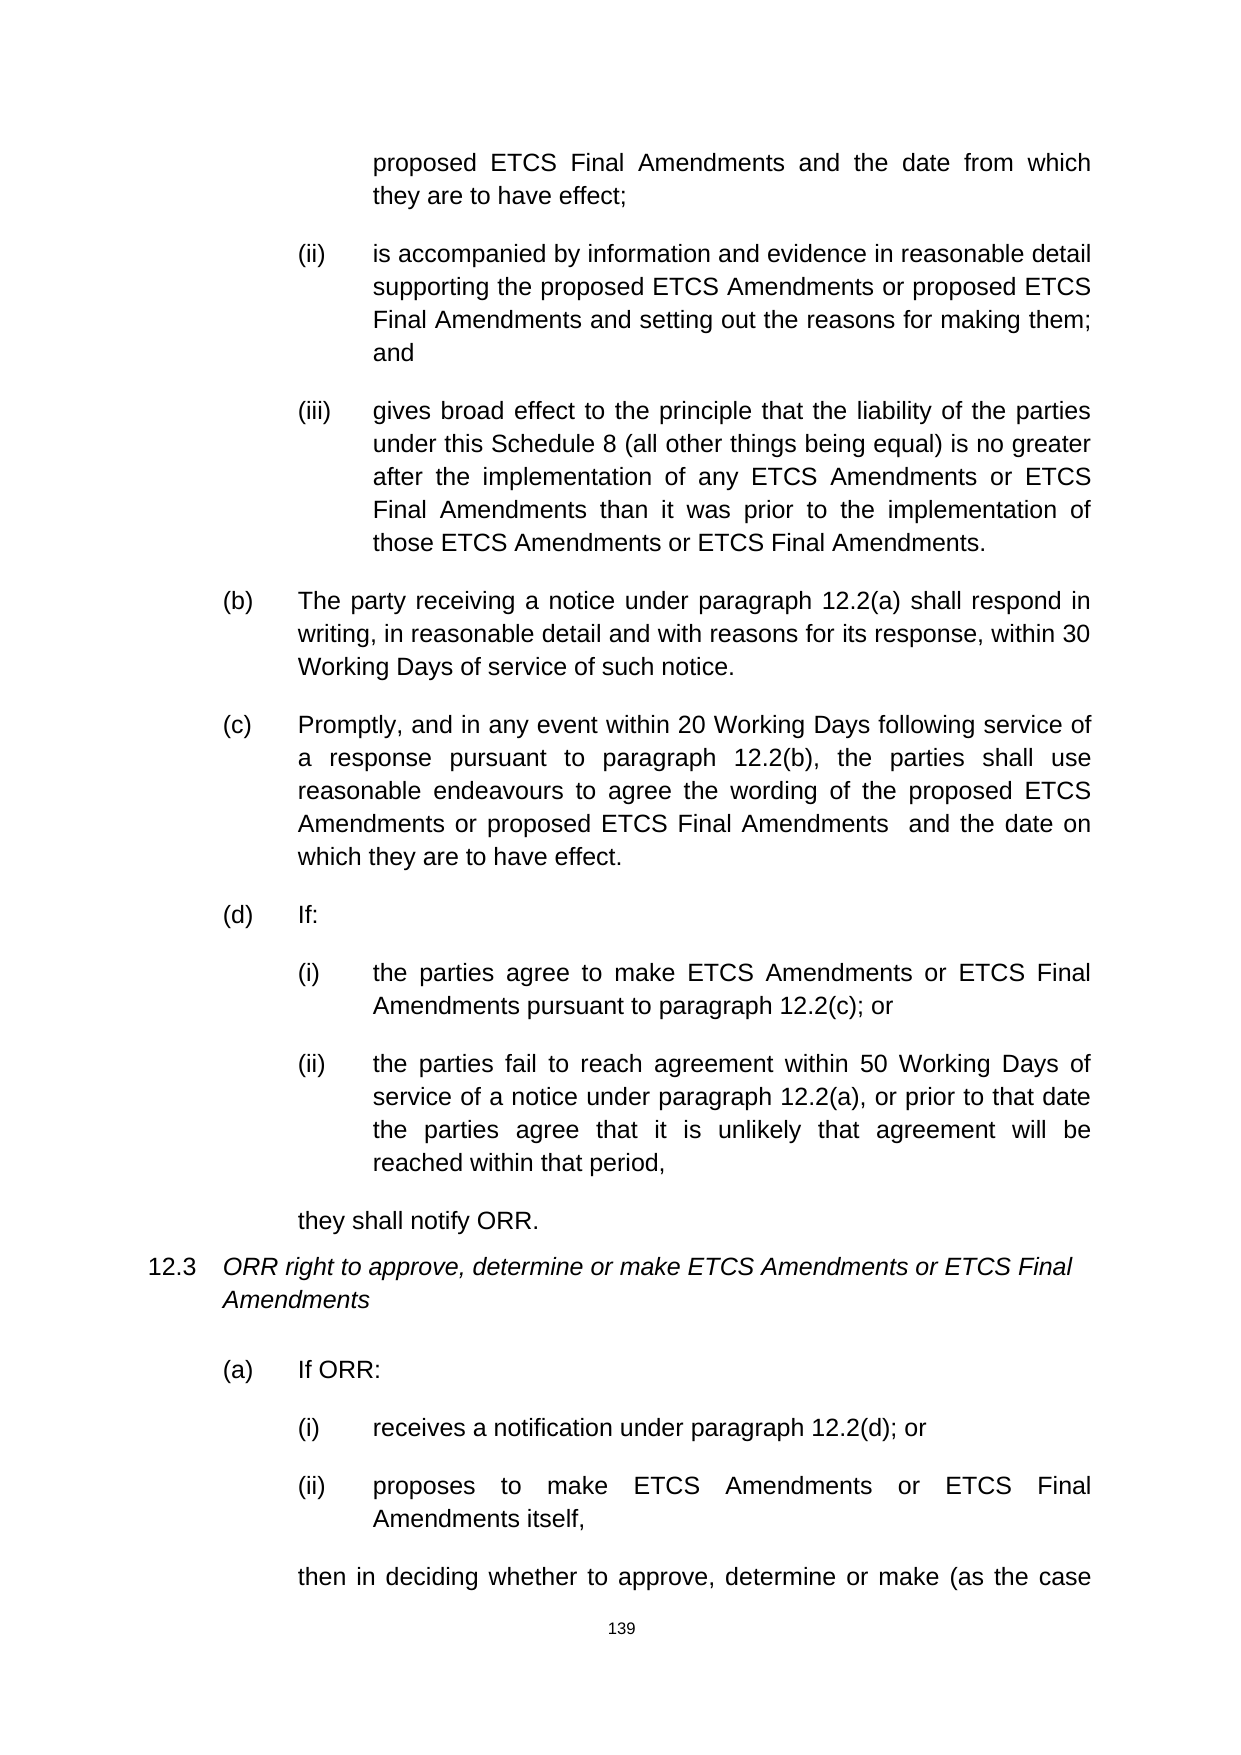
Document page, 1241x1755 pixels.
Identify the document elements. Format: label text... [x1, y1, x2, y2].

text (c) Promptly, and in any event within 20 Working Days following service of a response pursuant to paragraph 12.2(b), the parties shall use reasonable endeavours to agree the wording of the proposed ETCS Amendments or proposed ETCS Final Amendments and the date on which they are to have effect. [223, 710, 1093, 871]
list ORR right to approve, determine or make ETCS Amendments or ETCS Final Amendments [148, 1252, 1093, 1313]
text (ii) proposes to make ETCS Amendments or ETCS Final Amendments itself, [298, 1471, 1093, 1533]
text (iii) gives broad effect to the principle that the liability of the parties under this Schedule 8 (all other things being equal) is no greater after the implementation of any ETCS Amendments or ETCS Final Amendments than it was prior to the implementation of those ETCS Amendments or ETCS Final Amendments. [298, 396, 1093, 557]
text (a) If ORR: [223, 1355, 1093, 1384]
text (ii) the parties fail to reach agreement within 50 Working Days of service of a notice under paragraph 12.2(a), or prior to that date the parties agree that it is unlikely that agreement will be reached within that period, [298, 1049, 1093, 1177]
text they shall notify ORR. [223, 1206, 1093, 1235]
text then in deciding whether to approve, determine or make (as the case [298, 1562, 1093, 1591]
text (d) If: [223, 900, 1093, 929]
text (i) receives a notification under paragraph 12.2(d); or [223, 1413, 1093, 1442]
text proposed ETCS Final Amendments and the date from which they are to have effect; [298, 148, 1093, 209]
text (i) the parties agree to make ETCS Amendments or ETCS Final Amendments pursuant to paragraph 12.2(c); or [298, 958, 1093, 1020]
text (b) The party receiving a notice under paragraph 12.2(a) shall respond in writing, in reasonable detail and with reasons for its response, within 30 Working Days of service of such notice. [223, 586, 1093, 681]
text (ii) is accompanied by information and evidence in reasonable detail supporting the proposed ETCS Amendments or proposed ETCS Final Amendments and setting out the reasons for making them; and [298, 239, 1093, 367]
